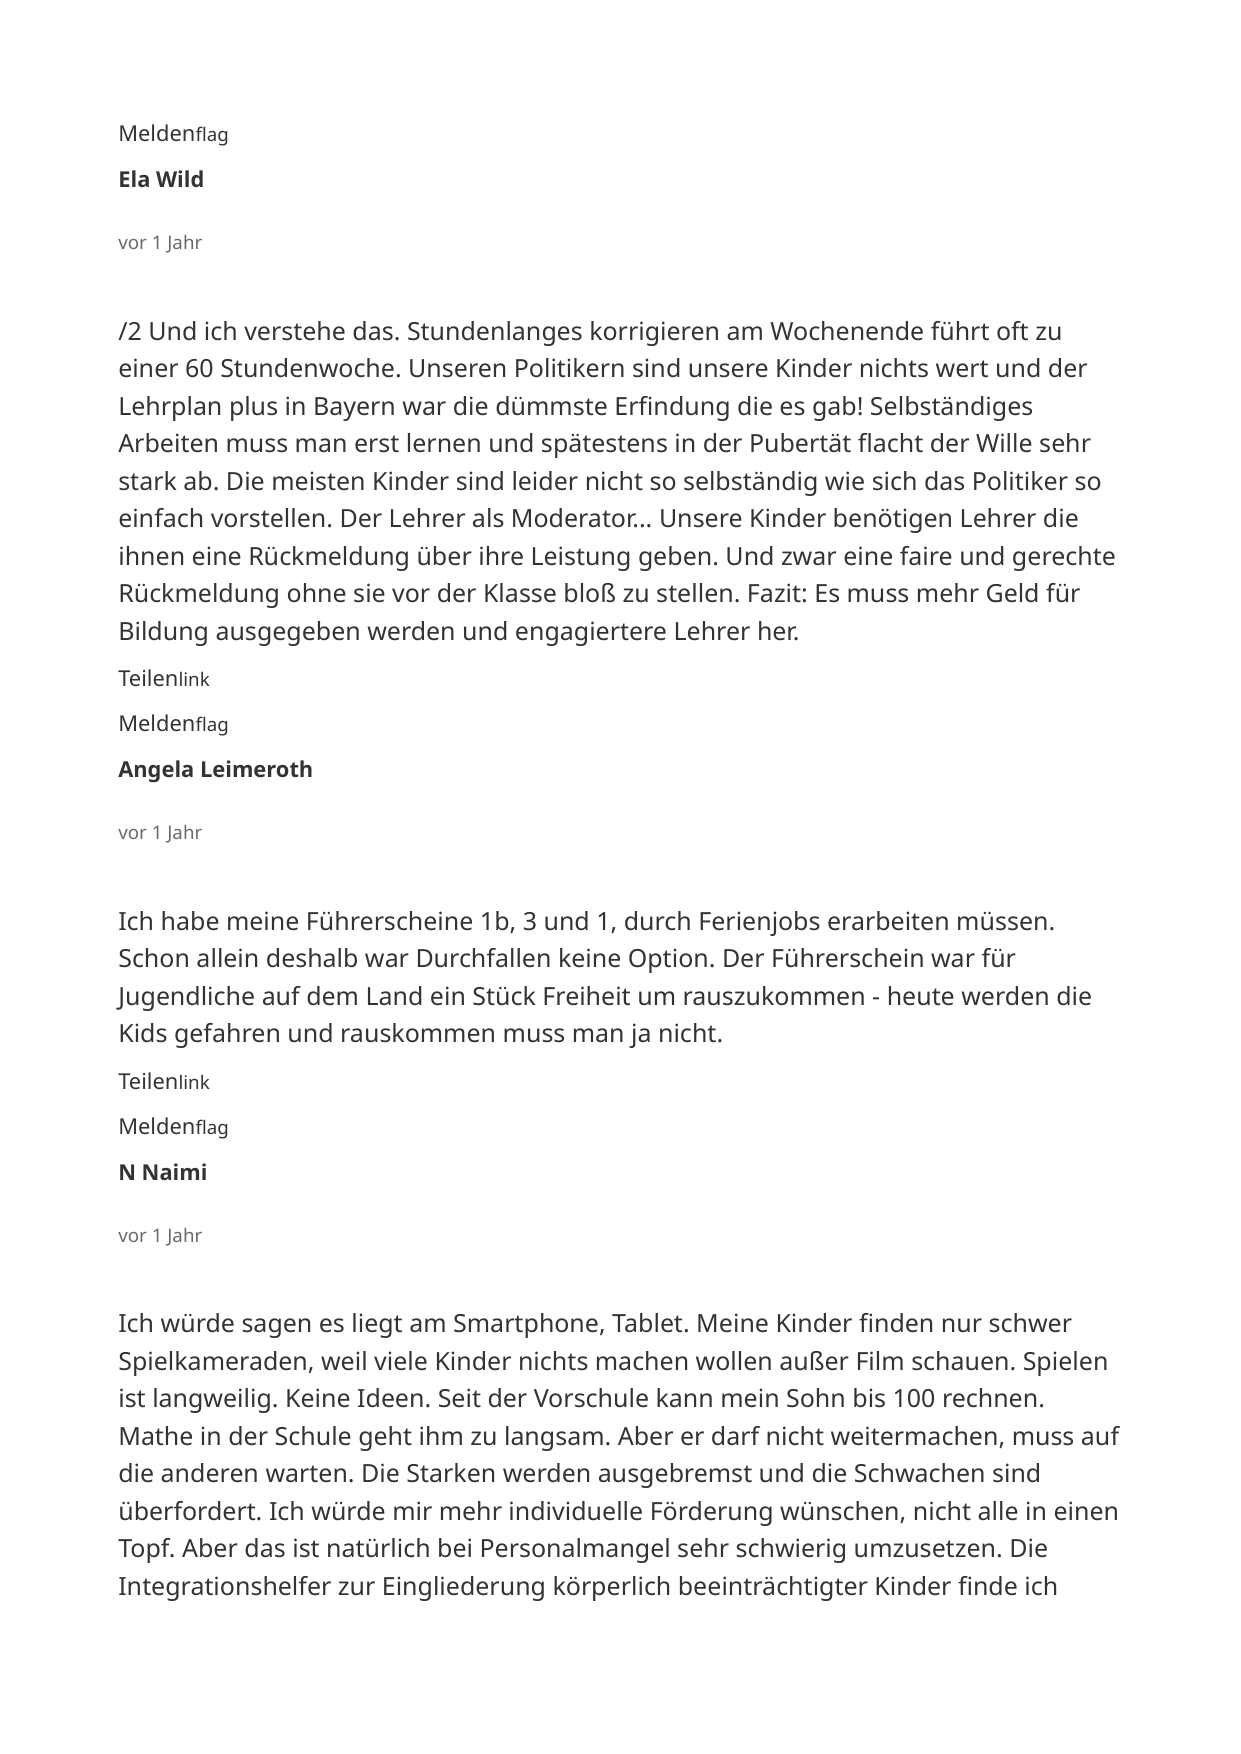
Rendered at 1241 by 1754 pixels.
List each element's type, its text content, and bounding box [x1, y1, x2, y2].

text vor 1 Jahr [118, 1222, 1117, 1247]
text Ela Wild [118, 163, 1114, 193]
text Angela Leimeroth [118, 754, 1114, 783]
text Meldenflag [118, 118, 1122, 148]
text Meldenflag [118, 1111, 1122, 1141]
text Ich habe meine Führerscheine 1b, 3 und 1, durch Ferienjobs erarbeiten müssen. Schon allein deshalb war Durchfallen keine Option. Der Führerschein war für Jugendliche auf dem Land ein Stück Freiheit um rauszukommen - heute werden die Kids gefahren und rauskommen muss man ja nicht. [118, 900, 1122, 1050]
text Ich würde sagen es liegt am Smartphone, Tablet. Meine Kinder finden nur schwer Spielkameraden, weil viele Kinder nichts machen wollen außer Film schauen. Spielen ist langweilig. Keine Ideen. Seit der Vorschule kann mein Sohn bis 100 rechnen. Mathe in der Schule geht ihm zu langsam. Aber er darf nicht weitermachen, muss auf die anderen warten. Die Starken werden ausgebremst und die Schwachen sind überfordert. Ich würde mir mehr individuelle Förderung wünschen, nicht alle in einen Topf. Aber das ist natürlich bei Personalmangel sehr schwierig umzusetzen. Die Integrationshelfer zur Eingliederung körperlich beeinträchtigter Kinder finde ich [118, 1303, 1122, 1603]
text Meldenflag [118, 708, 1122, 738]
text Teilenlink [118, 663, 1122, 693]
text N Naimi [118, 1156, 1114, 1186]
text vor 1 Jahr [118, 229, 1117, 254]
text vor 1 Jahr [118, 819, 1117, 845]
text Teilenlink [118, 1066, 1122, 1095]
text /2 Und ich verstehe das. Stundenlanges korrigieren am Wochenende führt oft zu einer 60 Stundenwoche. Unseren Politikern sind unsere Kinder nichts wert und der Lehrplan plus in Bayern war die dümmste Erfindung die es gab! Selbständiges Arbeiten muss man erst lernen und spätestens in der Pubertät flacht der Wille sehr stark ab. Die meisten Kinder sind leider nicht so selbständig wie sich das Politiker so einfach vorstellen. Der Lehrer als Moderator... Unsere Kinder benötigen Lehrer die ihnen eine Rückmeldung über ihre Leistung geben. Und zwar eine faire und gerechte Rückmeldung ohne sie vor der Klasse bloß zu stellen. Fazit: Es muss mehr Geld für Bildung ausgegeben werden und engagiertere Lehrer her. [118, 310, 1122, 647]
